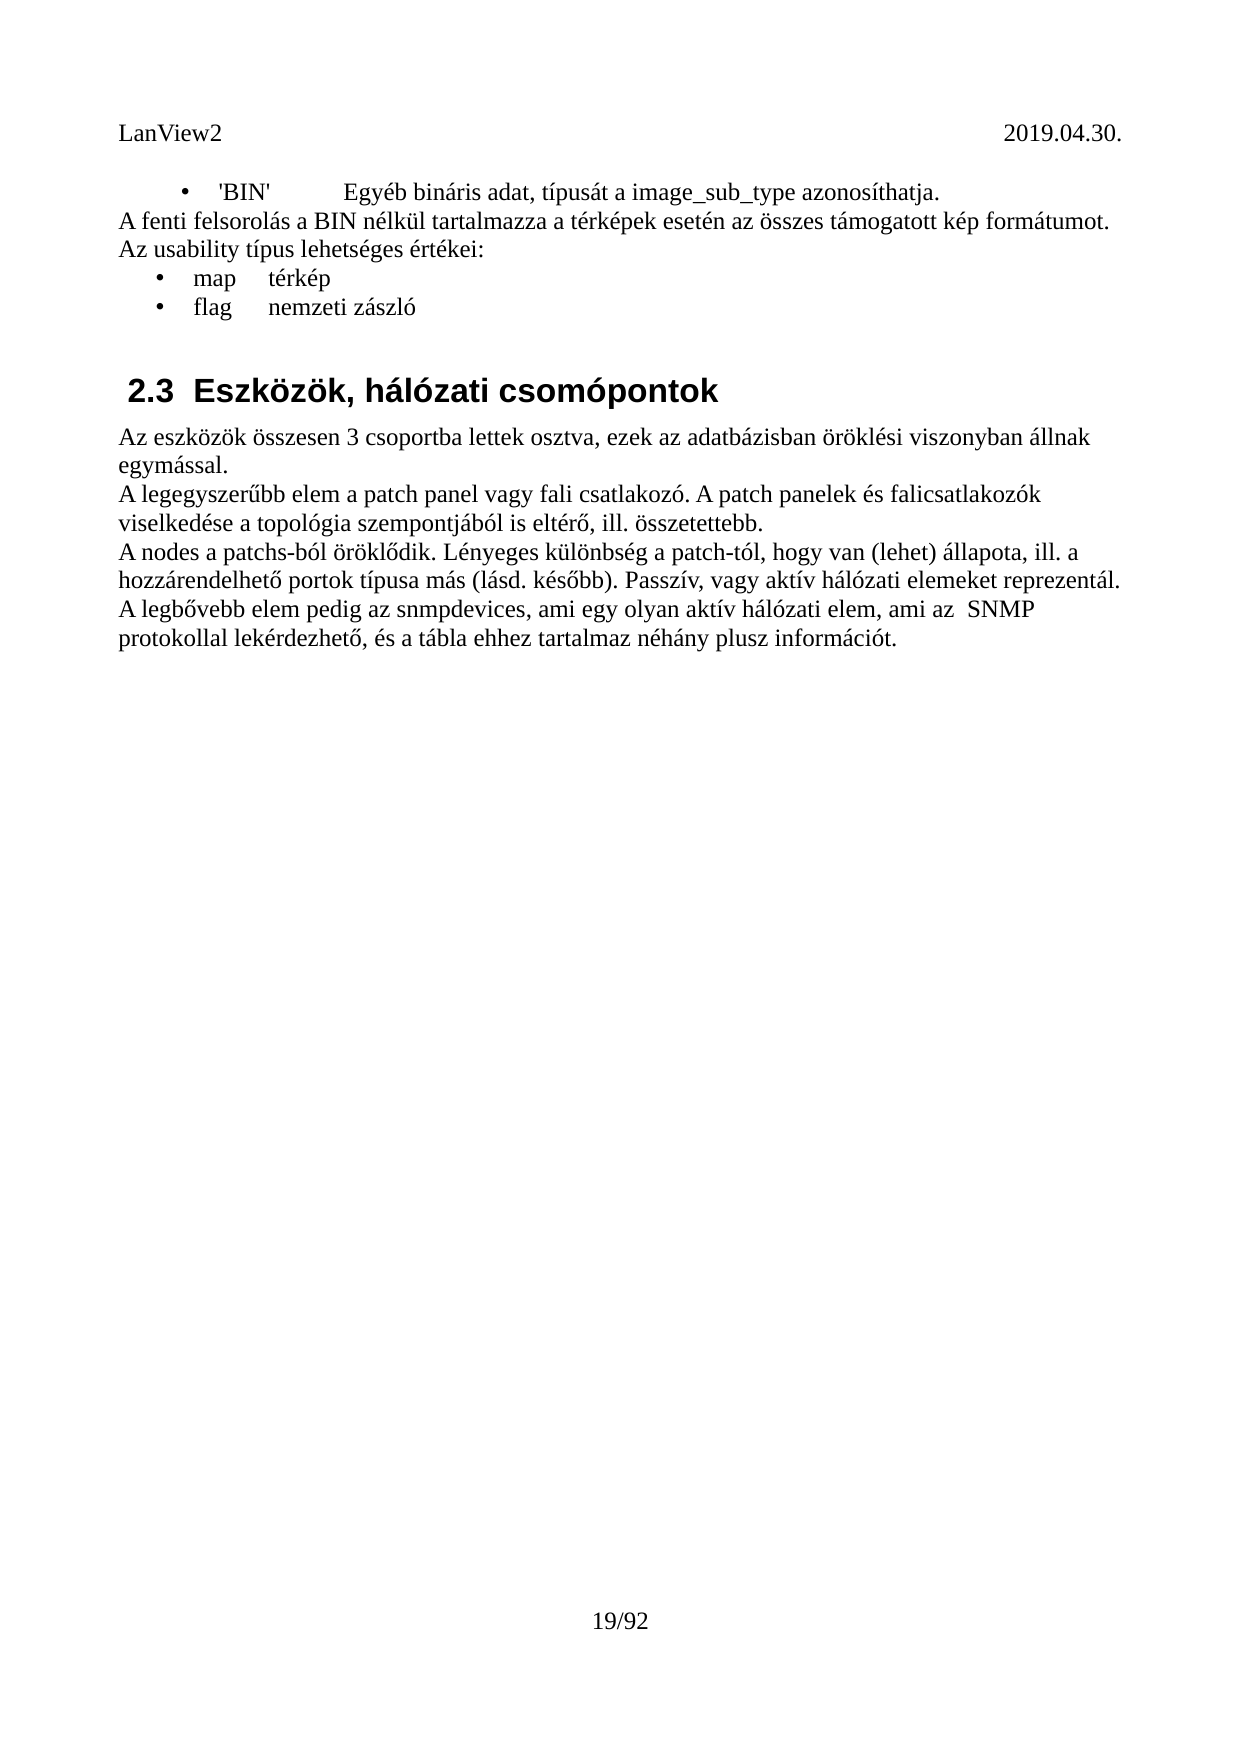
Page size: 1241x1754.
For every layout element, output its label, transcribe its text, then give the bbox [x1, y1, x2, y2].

text A fenti felsorolás a BIN nélkül tartalmazza a térképek esetén az összes támogatott kép formátumot. [118, 206, 1122, 234]
subtitle Eszközök, hálózati csomópontok [118, 370, 1122, 409]
text A nodes a patchs-ból öröklődik. Lényeges különbség a patch-tól, hogy van (lehet) állapota, ill. a hozzárendelhető portok típusa más (lásd. később). Passzív, vagy aktív hálózati elemeket reprezentál. [118, 537, 1122, 594]
text Az eszközök összesen 3 csoportba lettek osztva, ezek az adatbázisban öröklési viszonyban állnak egymással. [118, 422, 1122, 479]
text A legegyszerűbb elem a patch panel vagy fali csatlakozó. A patch panelek és falicsatlakozók viselkedése a topológia szempontjából is eltérő, ill. összetettebb. [118, 479, 1122, 537]
list 'BIN' Egyéb bináris adat, típusát a image_sub_type azonosíthatja. [181, 177, 1122, 206]
text A legbővebb elem pedig az snmpdevices, ami egy olyan aktív hálózati elem, ami az SNMP protokollal lekérdezhető, és a tábla ehhez tartalmaz néhány plusz információt. [118, 594, 1122, 652]
text Az usability típus lehetséges értékei: [118, 234, 1122, 263]
list map térkép [156, 263, 1122, 292]
list flag nemzeti zászló [156, 292, 1122, 321]
